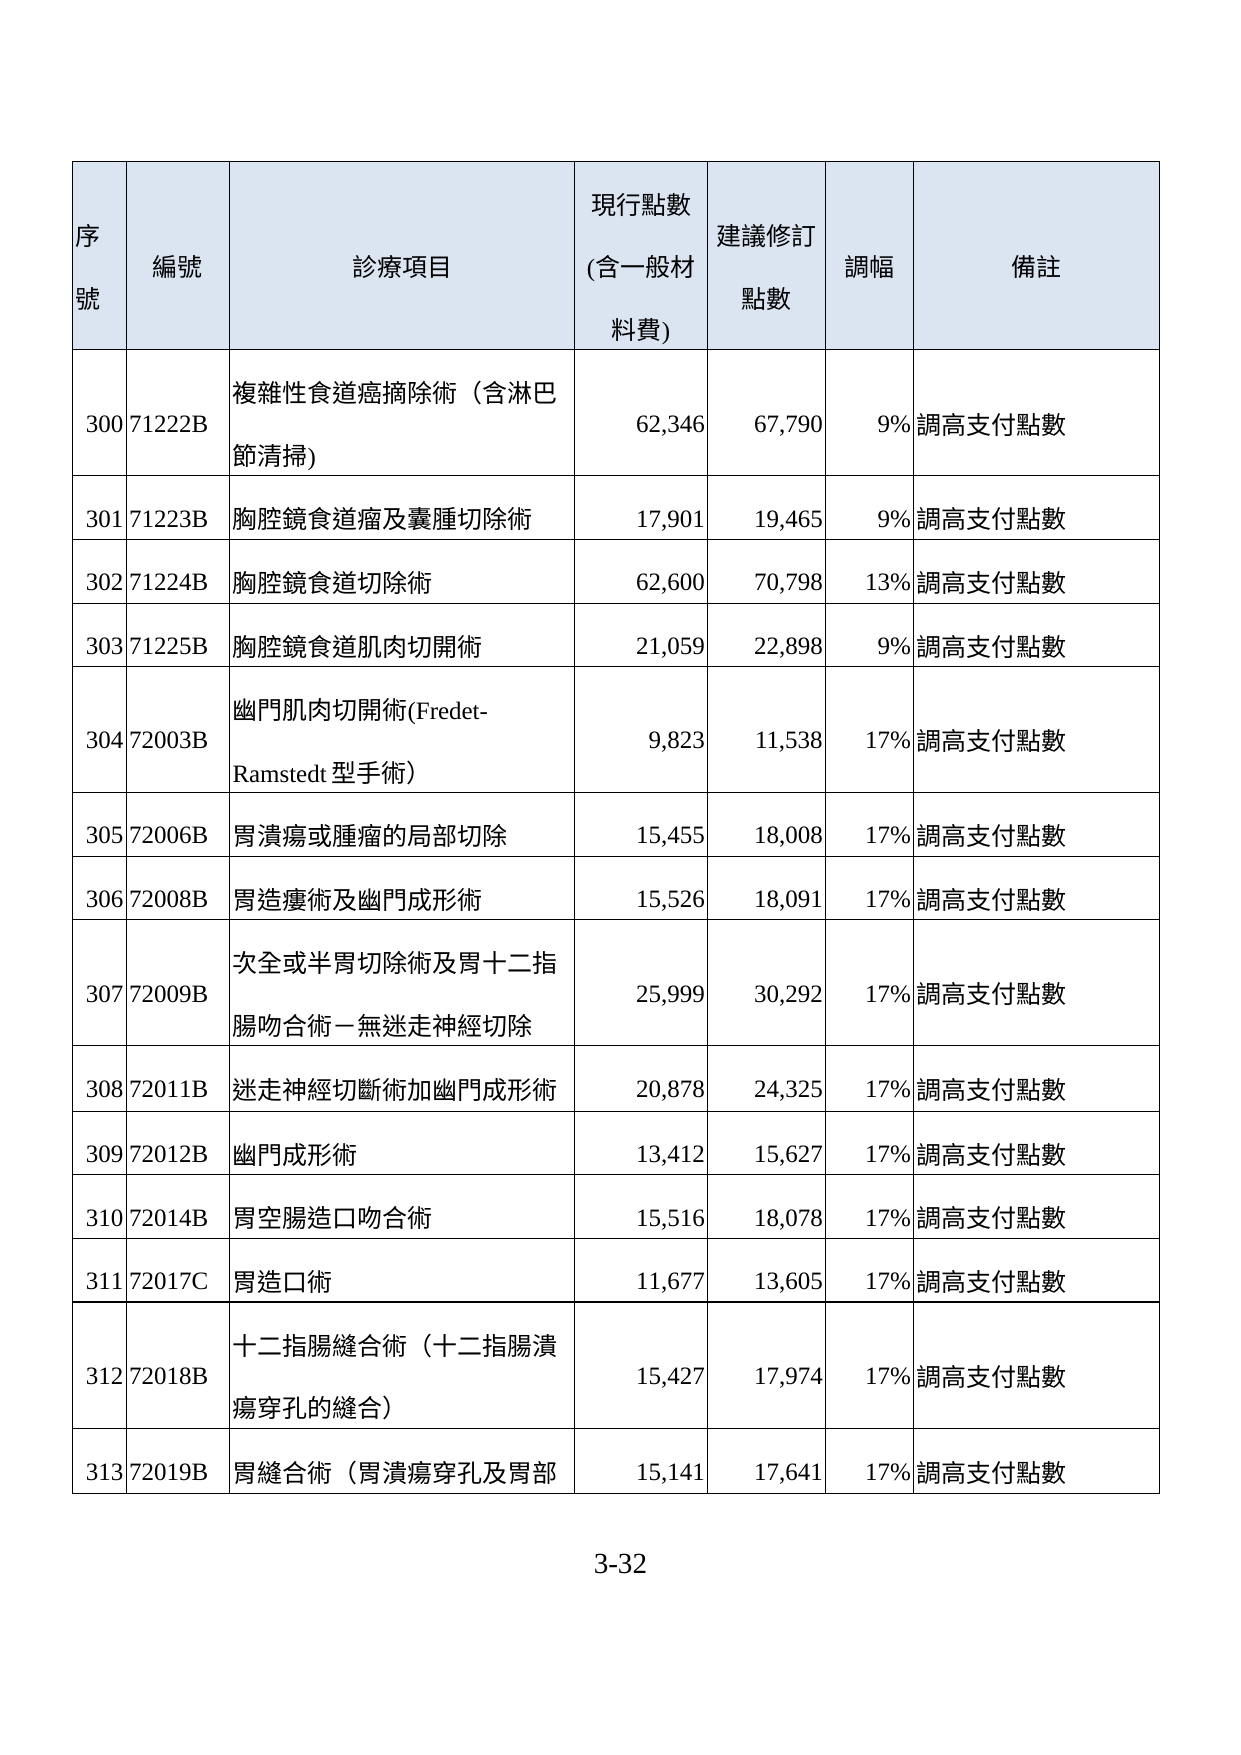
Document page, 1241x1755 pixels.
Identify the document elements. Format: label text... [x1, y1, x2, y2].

table_cell 15,526 [575, 857, 707, 919]
table_cell 17% [826, 920, 913, 1045]
table_cell 25,999 [575, 920, 707, 1045]
table_cell 302 [73, 540, 126, 602]
table_cell 十二指腸縫合術（十二指腸潰瘍穿孔的縫合） [230, 1303, 574, 1427]
table_cell 次全或半胃切除術及胃十二指腸吻合術－無迷走神經切除 [230, 920, 574, 1045]
table_cell 72014B [127, 1175, 229, 1238]
table_cell 15,516 [575, 1175, 707, 1238]
table_cell 18,091 [708, 857, 825, 919]
table_cell 18,078 [708, 1175, 825, 1238]
table_cell 胸腔鏡食道瘤及囊腫切除術 [230, 476, 574, 539]
table_cell 72012B [127, 1112, 229, 1174]
table_cell 15,627 [708, 1112, 825, 1174]
table_cell 72018B [127, 1303, 229, 1427]
table_cell 30,292 [708, 920, 825, 1045]
table_cell 9% [826, 604, 913, 666]
table_cell 13,412 [575, 1112, 707, 1174]
table_cell 311 [73, 1239, 126, 1301]
table_cell 71222B [127, 350, 229, 475]
table_cell 幽門成形術 [230, 1112, 574, 1174]
table_cell 19,465 [708, 476, 825, 539]
table_cell 71225B [127, 604, 229, 666]
table_cell 胃造口術 [230, 1239, 574, 1301]
table_cell 調高支付點數 [914, 1303, 1159, 1427]
table_header 診療項目 [230, 162, 574, 349]
table_cell 21,059 [575, 604, 707, 666]
table_cell 15,455 [575, 793, 707, 856]
table_cell 調高支付點數 [914, 1429, 1159, 1493]
table_cell 胃縫合術（胃潰瘍穿孔及胃部 [230, 1429, 574, 1493]
table_cell 300 [73, 350, 126, 475]
table_cell 72017C [127, 1239, 229, 1301]
table_cell 20,878 [575, 1046, 707, 1111]
table_cell 15,427 [575, 1303, 707, 1427]
table_cell 9,823 [575, 667, 707, 792]
table_cell 調高支付點數 [914, 667, 1159, 792]
table_cell 胸腔鏡食道肌肉切開術 [230, 604, 574, 666]
table_header 調幅 [826, 162, 913, 349]
table_cell 306 [73, 857, 126, 919]
table_header 現行點數(含一般材料費) [575, 162, 707, 349]
table_cell 24,325 [708, 1046, 825, 1111]
table_cell 17% [826, 1046, 913, 1111]
table_cell 307 [73, 920, 126, 1045]
table_cell 17,641 [708, 1429, 825, 1493]
table_header 備註 [914, 162, 1159, 349]
table_cell 17% [826, 667, 913, 792]
table_cell 胸腔鏡食道切除術 [230, 540, 574, 602]
table_cell 迷走神經切斷術加幽門成形術 [230, 1046, 574, 1111]
table_cell 複雜性食道癌摘除術（含淋巴節清掃) [230, 350, 574, 475]
table_cell 調高支付點數 [914, 1046, 1159, 1111]
table_cell 15,141 [575, 1429, 707, 1493]
table_cell 67,790 [708, 350, 825, 475]
table_cell 308 [73, 1046, 126, 1111]
table_cell 62,346 [575, 350, 707, 475]
table_cell 313 [73, 1429, 126, 1493]
table_cell 11,538 [708, 667, 825, 792]
table_cell 72009B [127, 920, 229, 1045]
table_cell 310 [73, 1175, 126, 1238]
table_cell 17% [826, 1175, 913, 1238]
table_header 編號 [127, 162, 229, 349]
table_cell 調高支付點數 [914, 476, 1159, 539]
table_cell 調高支付點數 [914, 857, 1159, 919]
table_cell 72006B [127, 793, 229, 856]
table_header 序號 [73, 162, 126, 349]
table_cell 調高支付點數 [914, 350, 1159, 475]
table_cell 70,798 [708, 540, 825, 602]
table_cell 胃潰瘍或腫瘤的局部切除 [230, 793, 574, 856]
table_cell 17,901 [575, 476, 707, 539]
table_cell 調高支付點數 [914, 1175, 1159, 1238]
table_cell 胃空腸造口吻合術 [230, 1175, 574, 1238]
table_cell 11,677 [575, 1239, 707, 1301]
table_cell 調高支付點數 [914, 920, 1159, 1045]
table_cell 17,974 [708, 1303, 825, 1427]
table_cell 17% [826, 857, 913, 919]
table_cell 72011B [127, 1046, 229, 1111]
table_cell 幽門肌肉切開術(Fredet-Ramstedt型手術） [230, 667, 574, 792]
table_cell 62,600 [575, 540, 707, 602]
table_cell 72003B [127, 667, 229, 792]
table_cell 調高支付點數 [914, 1112, 1159, 1174]
table_cell 18,008 [708, 793, 825, 856]
table_cell 72019B [127, 1429, 229, 1493]
table_cell 調高支付點數 [914, 1239, 1159, 1301]
table_cell 305 [73, 793, 126, 856]
table_cell 17% [826, 1239, 913, 1301]
table_cell 304 [73, 667, 126, 792]
table_cell 17% [826, 1429, 913, 1493]
table_cell 9% [826, 476, 913, 539]
table_cell 調高支付點數 [914, 604, 1159, 666]
table_cell 72008B [127, 857, 229, 919]
table_cell 301 [73, 476, 126, 539]
table_cell 303 [73, 604, 126, 666]
table_cell 調高支付點數 [914, 540, 1159, 602]
table_cell 309 [73, 1112, 126, 1174]
table_cell 17% [826, 1303, 913, 1427]
table_cell 17% [826, 1112, 913, 1174]
table_header 建議修訂點數 [708, 162, 825, 349]
table_cell 71223B [127, 476, 229, 539]
table_cell 22,898 [708, 604, 825, 666]
table_cell 調高支付點數 [914, 793, 1159, 856]
table_cell 胃造瘻術及幽門成形術 [230, 857, 574, 919]
table_cell 13% [826, 540, 913, 602]
table_cell 17% [826, 793, 913, 856]
table_cell 9% [826, 350, 913, 475]
table_cell 71224B [127, 540, 229, 602]
table_cell 312 [73, 1303, 126, 1427]
table_cell 13,605 [708, 1239, 825, 1301]
